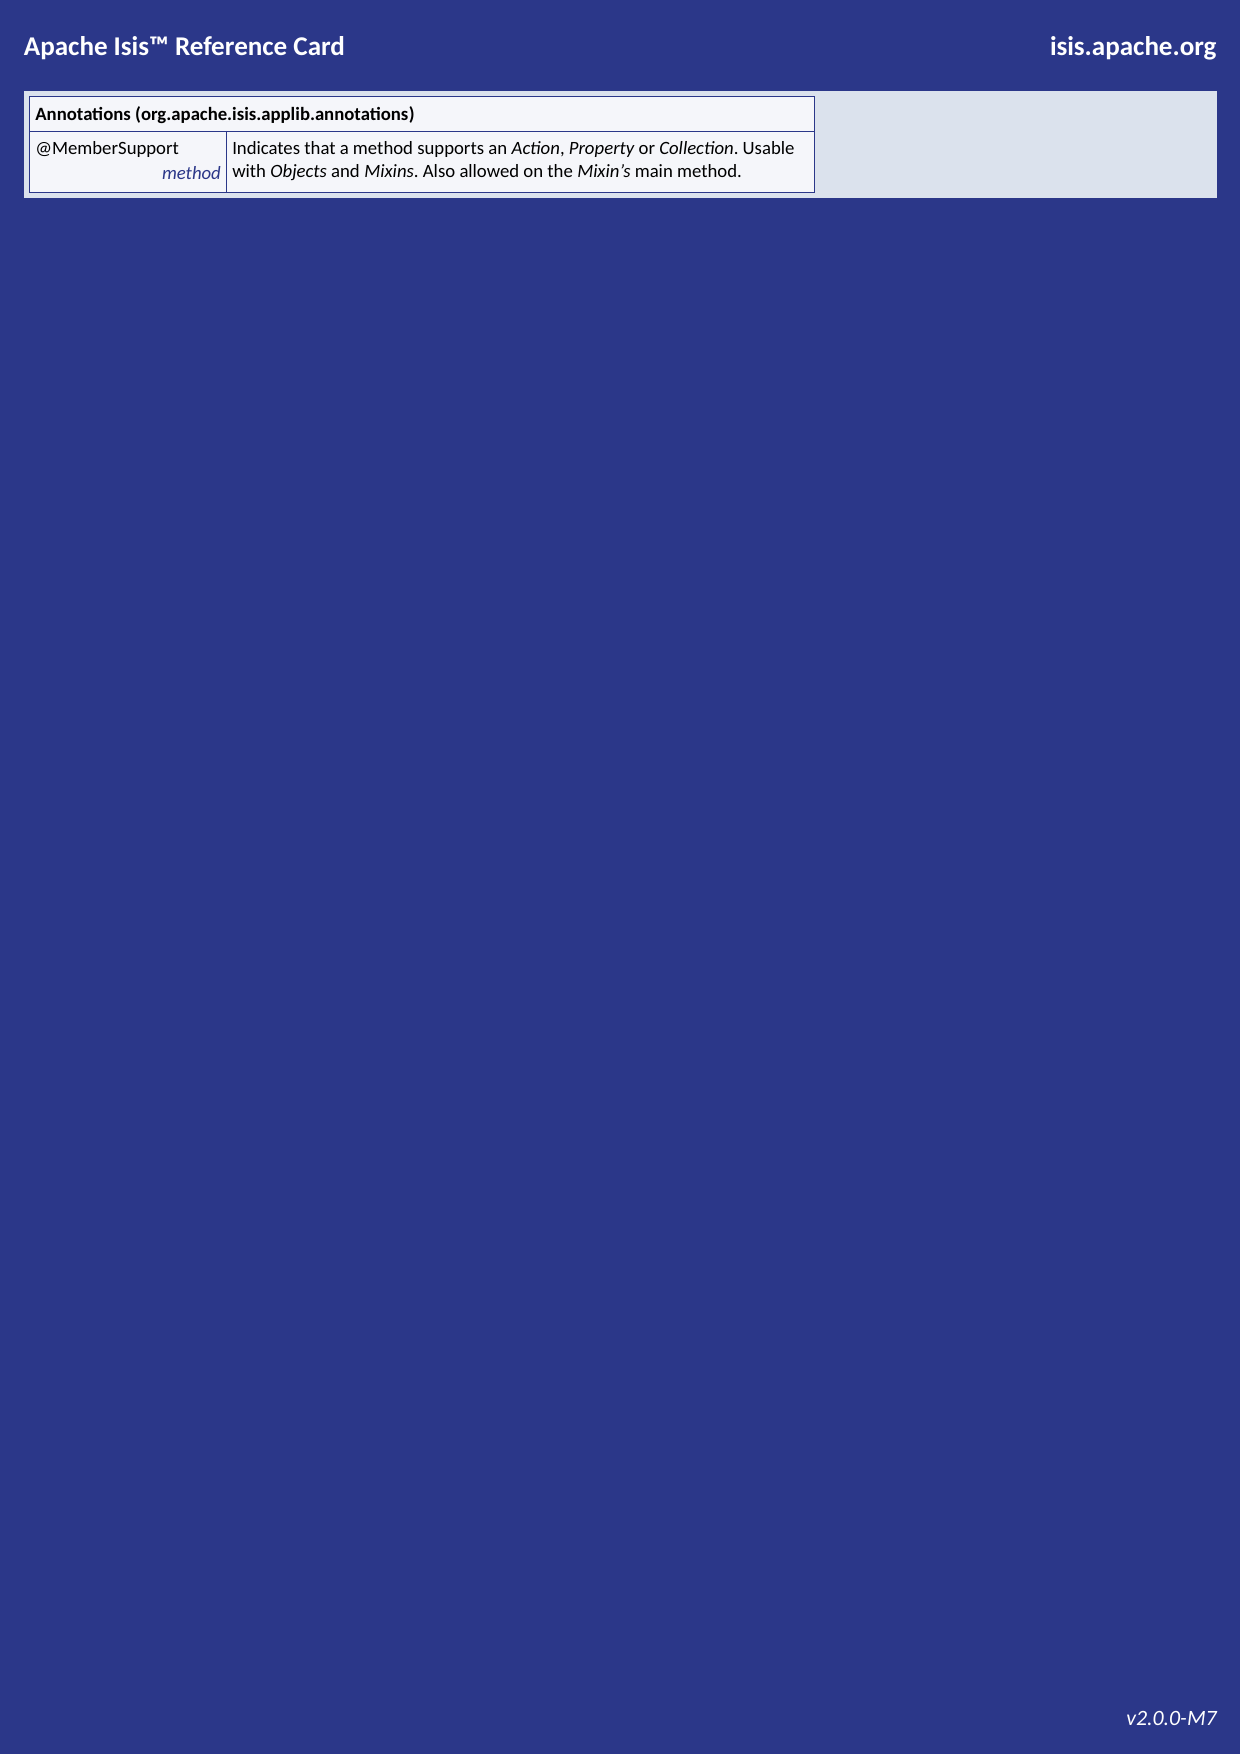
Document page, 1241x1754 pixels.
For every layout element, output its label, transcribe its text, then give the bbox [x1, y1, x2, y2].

table_header [24, 91, 820, 198]
table_header [820, 91, 1217, 198]
table_header Annotations (org.apache.isis.applib.annotations) [30, 97, 814, 131]
table_cell Indicates that a method supports an Action, Property or Collection. Usable with Objects and Mixins. Also allowed on the Mixin’s main method. [227, 132, 814, 192]
table_cell @MemberSupport method [30, 132, 226, 192]
